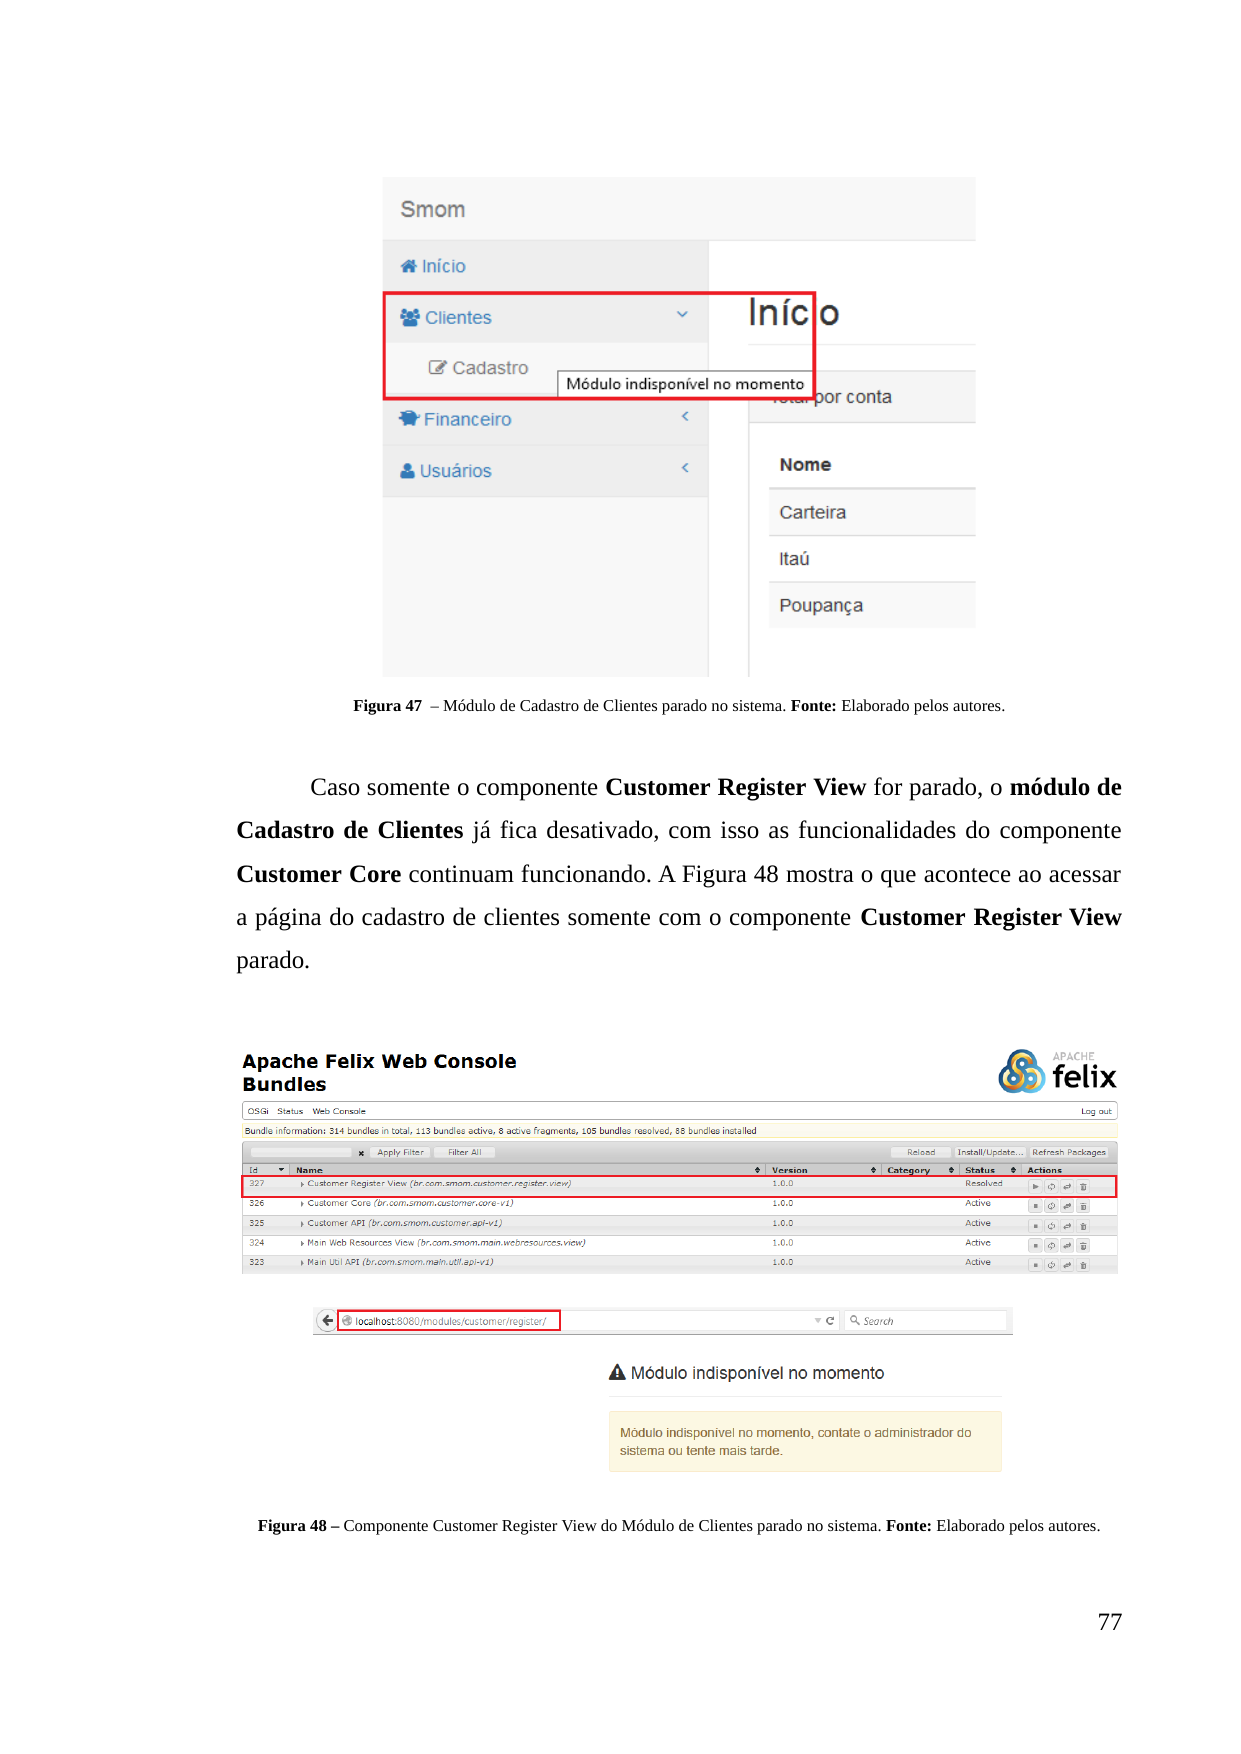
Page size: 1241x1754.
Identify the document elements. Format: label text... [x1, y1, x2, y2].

text Figura 47 – Módulo de Cadastro de Clientes parado no sistema. Fonte: Elaborado pelos autores. [235, 696, 1123, 715]
picture [382, 177, 976, 677]
text Figura 48 – Componente Customer Register View do Módulo de Clientes parado no sistema. Fonte: Elaborado pelos autores. [236, 1031, 1122, 1535]
picture [238, 1031, 1120, 1516]
text Caso somente o componente Customer Register View for parado, o módulo de Cadastro de Clientes já fica desativado, com isso as funcionalidades do componente Customer Core continuam funcionando. A Figura 48 mostra o que acontece ao acessar a página do cadastro de clientes somente com o componente Customer Register View parado. [236, 772, 1122, 974]
